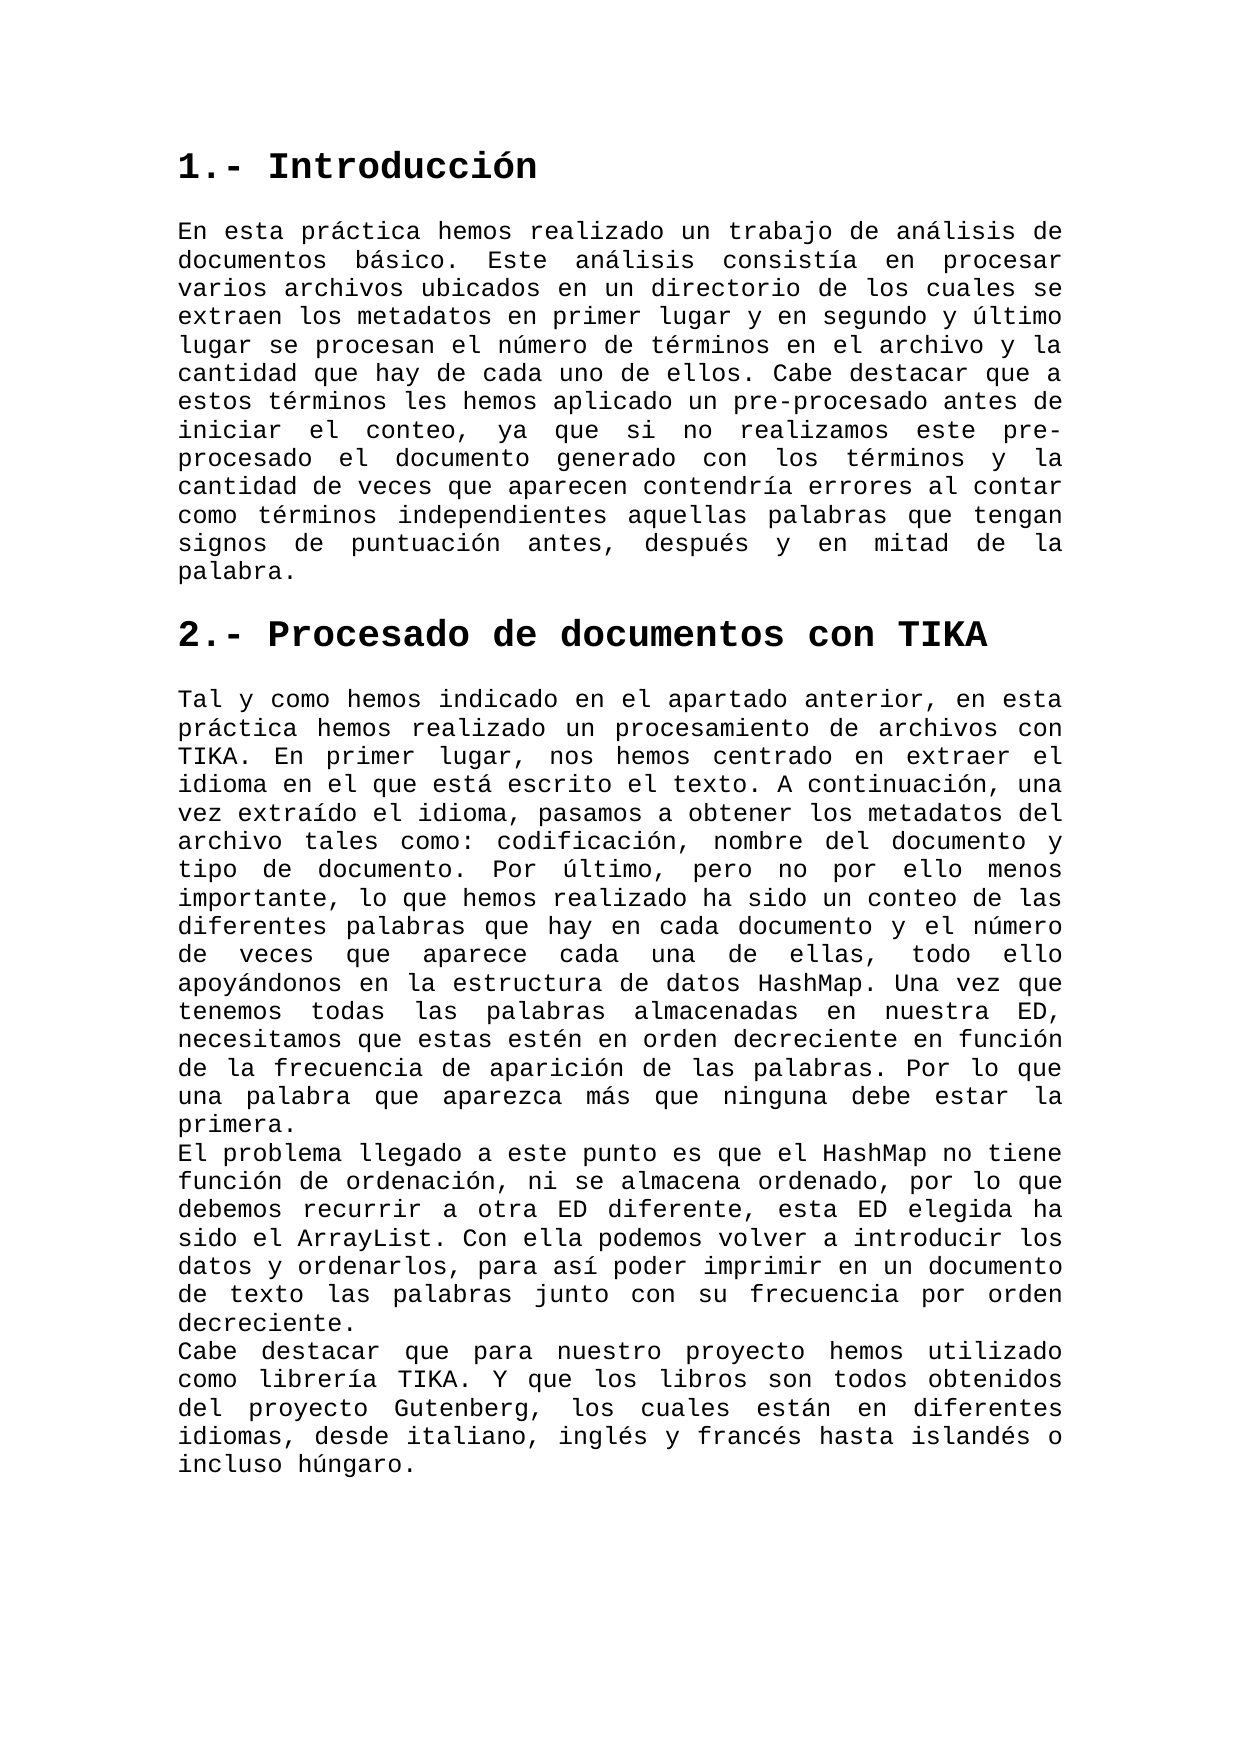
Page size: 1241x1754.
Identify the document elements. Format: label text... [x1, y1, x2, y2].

text Tal y como hemos indicado en el apartado anterior, en esta práctica hemos realizado un procesamiento de archivos con TIKA. En primer lugar, nos hemos centrado en extraer el idioma en el que está escrito el texto. A continuación, una vez extraído el idioma, pasamos a obtener los metadatos del archivo tales como: codificación, nombre del documento y tipo de documento. Por último, pero no por ello menos importante, lo que hemos realizado ha sido un conteo de las diferentes palabras que hay en cada documento y el número de veces que aparece cada una de ellas, todo ello apoyándonos en la estructura de datos HashMap. Una vez que tenemos todas las palabras almacenadas en nuestra ED, necesitamos que estas estén en orden decreciente en función de la frecuencia de aparición de las palabras. Por lo que una palabra que aparezca más que ninguna debe estar la primera. [177, 687, 1063, 1140]
text El problema llegado a este punto es que el HashMap no tiene función de ordenación, ni se almacena ordenado, por lo que debemos recurrir a otra ED diferente, esta ED elegida ha sido el ArrayList. Con ella podemos volver a introducir los datos y ordenarlos, para así poder imprimir en un documento de texto las palabras junto con su frecuencia por orden decreciente. [177, 1140, 1063, 1338]
text 2.- Procesado de documentos con TIKA [177, 616, 1063, 658]
text Cabe destacar que para nuestro proyecto hemos utilizado como librería TIKA. Y que los libros son todos obtenidos del proyecto Gutenberg, los cuales están en diferentes idiomas, desde italiano, inglés y francés hasta islandés o incluso húngaro. [177, 1338, 1063, 1480]
text 1.- Introducción [177, 148, 1063, 190]
text En esta práctica hemos realizado un trabajo de análisis de documentos básico. Este análisis consistía en procesar varios archivos ubicados en un directorio de los cuales se extraen los metadatos en primer lugar y en segundo y último lugar se procesan el número de términos en el archivo y la cantidad que hay de cada uno de ellos. Cabe destacar que a estos términos les hemos aplicado un pre-procesado antes de iniciar el conteo, ya que si no realizamos este pre-procesado el documento generado con los términos y la cantidad de veces que aparecen contendría errores al contar como términos independientes aquellas palabras que tengan signos de puntuación antes, después y en mitad de la palabra. [177, 219, 1063, 587]
